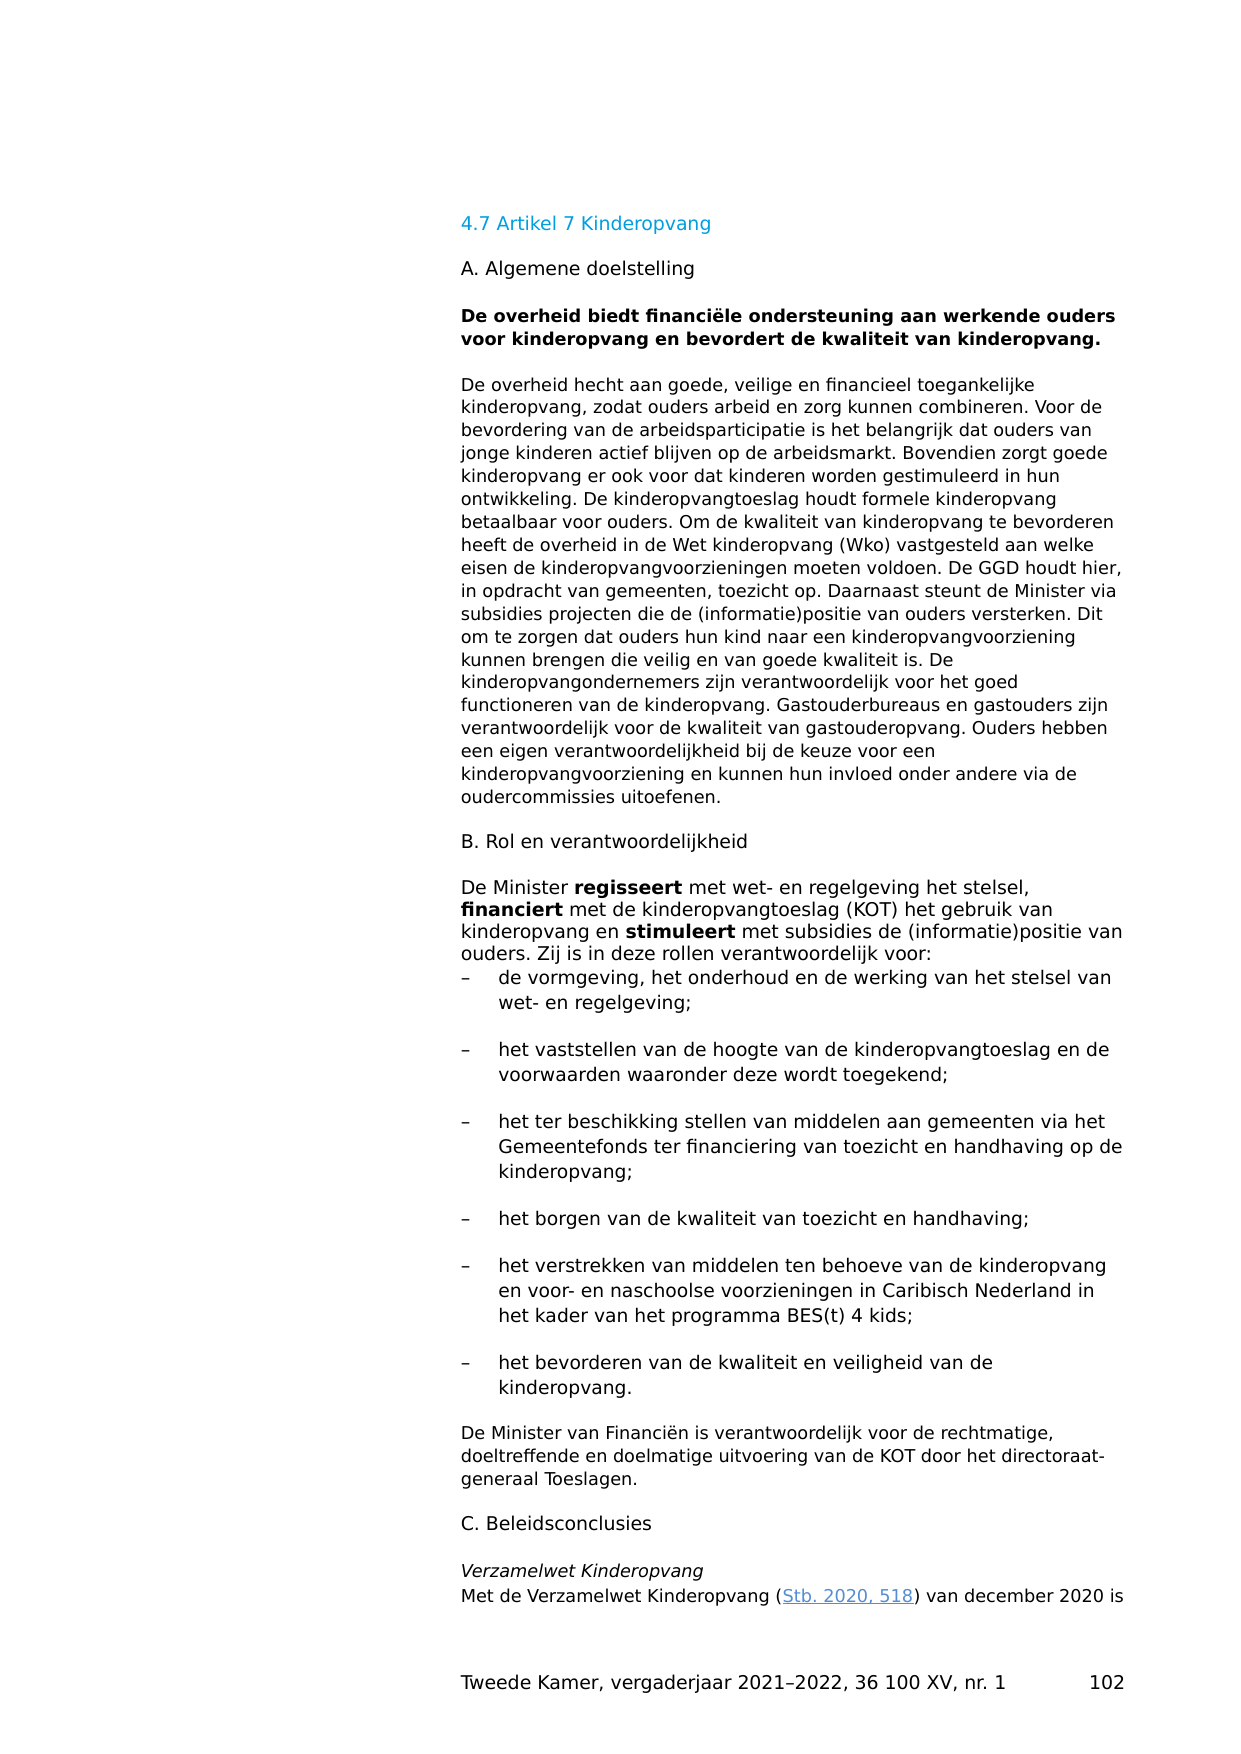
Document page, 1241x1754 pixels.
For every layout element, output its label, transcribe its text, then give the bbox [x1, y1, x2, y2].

text De Minister regisseert met wet- en regelgeving het stelsel, financiert met de kinderopvangtoeslag (KOT) het gebruik van kinderopvang en stimuleert met subsidies de (informatie)positie van ouders. Zij is in deze rollen verantwoordelijk voor: [461, 877, 1125, 964]
text De overheid biedt financiële ondersteuning aan werkende ouders voor kinderopvang en bevordert de kwaliteit van kinderopvang. [461, 304, 1125, 350]
list de vormgeving, het onderhoud en de werking van het stelsel van wet- en regelgeving; [461, 964, 1125, 1014]
list het ter beschikking stellen van middelen aan gemeenten via het Gemeentefonds ter financiering van toezicht en handhaving op de kinderopvang; [461, 1108, 1125, 1183]
text Met de Verzamelwet Kinderopvang (Stb. 2020, 518) van december 2020 is [461, 1584, 1125, 1607]
text De overheid hecht aan goede, veilige en financieel toegankelijke kinderopvang, zodat ouders arbeid en zorg kunnen combineren. Voor de bevordering van de arbeidsparticipatie is het belangrijk dat ouders van jonge kinderen actief blijven op de arbeidsmarkt. Bovendien zorgt goede kinderopvang er ook voor dat kinderen worden gestimuleerd in hun ontwikkeling. De kinderopvangtoeslag houdt formele kinderopvang betaalbaar voor ouders. Om de kwaliteit van kinderopvang te bevorderen heeft de overheid in de Wet kinderopvang (Wko) vastgesteld aan welke eisen de kinderopvangvoorzieningen moeten voldoen. De GGD houdt hier, in opdracht van gemeenten, toezicht op. Daarnaast steunt de Minister via subsidies projecten die de (informatie)positie van ouders versterken. Dit om te zorgen dat ouders hun kind naar een kinderopvangvoorziening kunnen brengen die veilig en van goede kwaliteit is. De kinderopvangondernemers zijn verantwoordelijk voor het goed functioneren van de kinderopvang. Gastouderbureaus en gastouders zijn verantwoordelijk voor de kwaliteit van gastouderopvang. Ouders hebben een eigen verantwoordelijkheid bij de keuze voor een kinderopvangvoorziening en kunnen hun invloed onder andere via de oudercommissies uitoefenen. [461, 373, 1125, 808]
list het bevorderen van de kwaliteit en veiligheid van de kinderopvang. [461, 1349, 1125, 1399]
title A. Algemene doelstelling [461, 258, 1125, 280]
list het verstrekken van middelen ten behoeve van de kinderopvang en voor- en naschoolse voorzieningen in Caribisch Nederland in het kader van het programma BES(t) 4 kids; [461, 1252, 1125, 1327]
list het vaststellen van de hoogte van de kinderopvangtoeslag en de voorwaarden waaronder deze wordt toegekend; [461, 1037, 1125, 1087]
list het borgen van de kwaliteit van toezicht en handhaving; [461, 1206, 1125, 1231]
title C. Beleidsconclusies [461, 1513, 1125, 1535]
title 4.7 Artikel 7 Kinderopvang [461, 213, 1125, 235]
text Verzamelwet Kinderopvang [461, 1559, 1125, 1582]
title B. Rol en verantwoordelijkheid [461, 831, 1125, 853]
text De Minister van Financiën is verantwoordelijk voor de rechtmatige, doeltreffende en doelmatige uitvoering van de KOT door het directoraat-generaal Toeslagen. [461, 1421, 1125, 1490]
